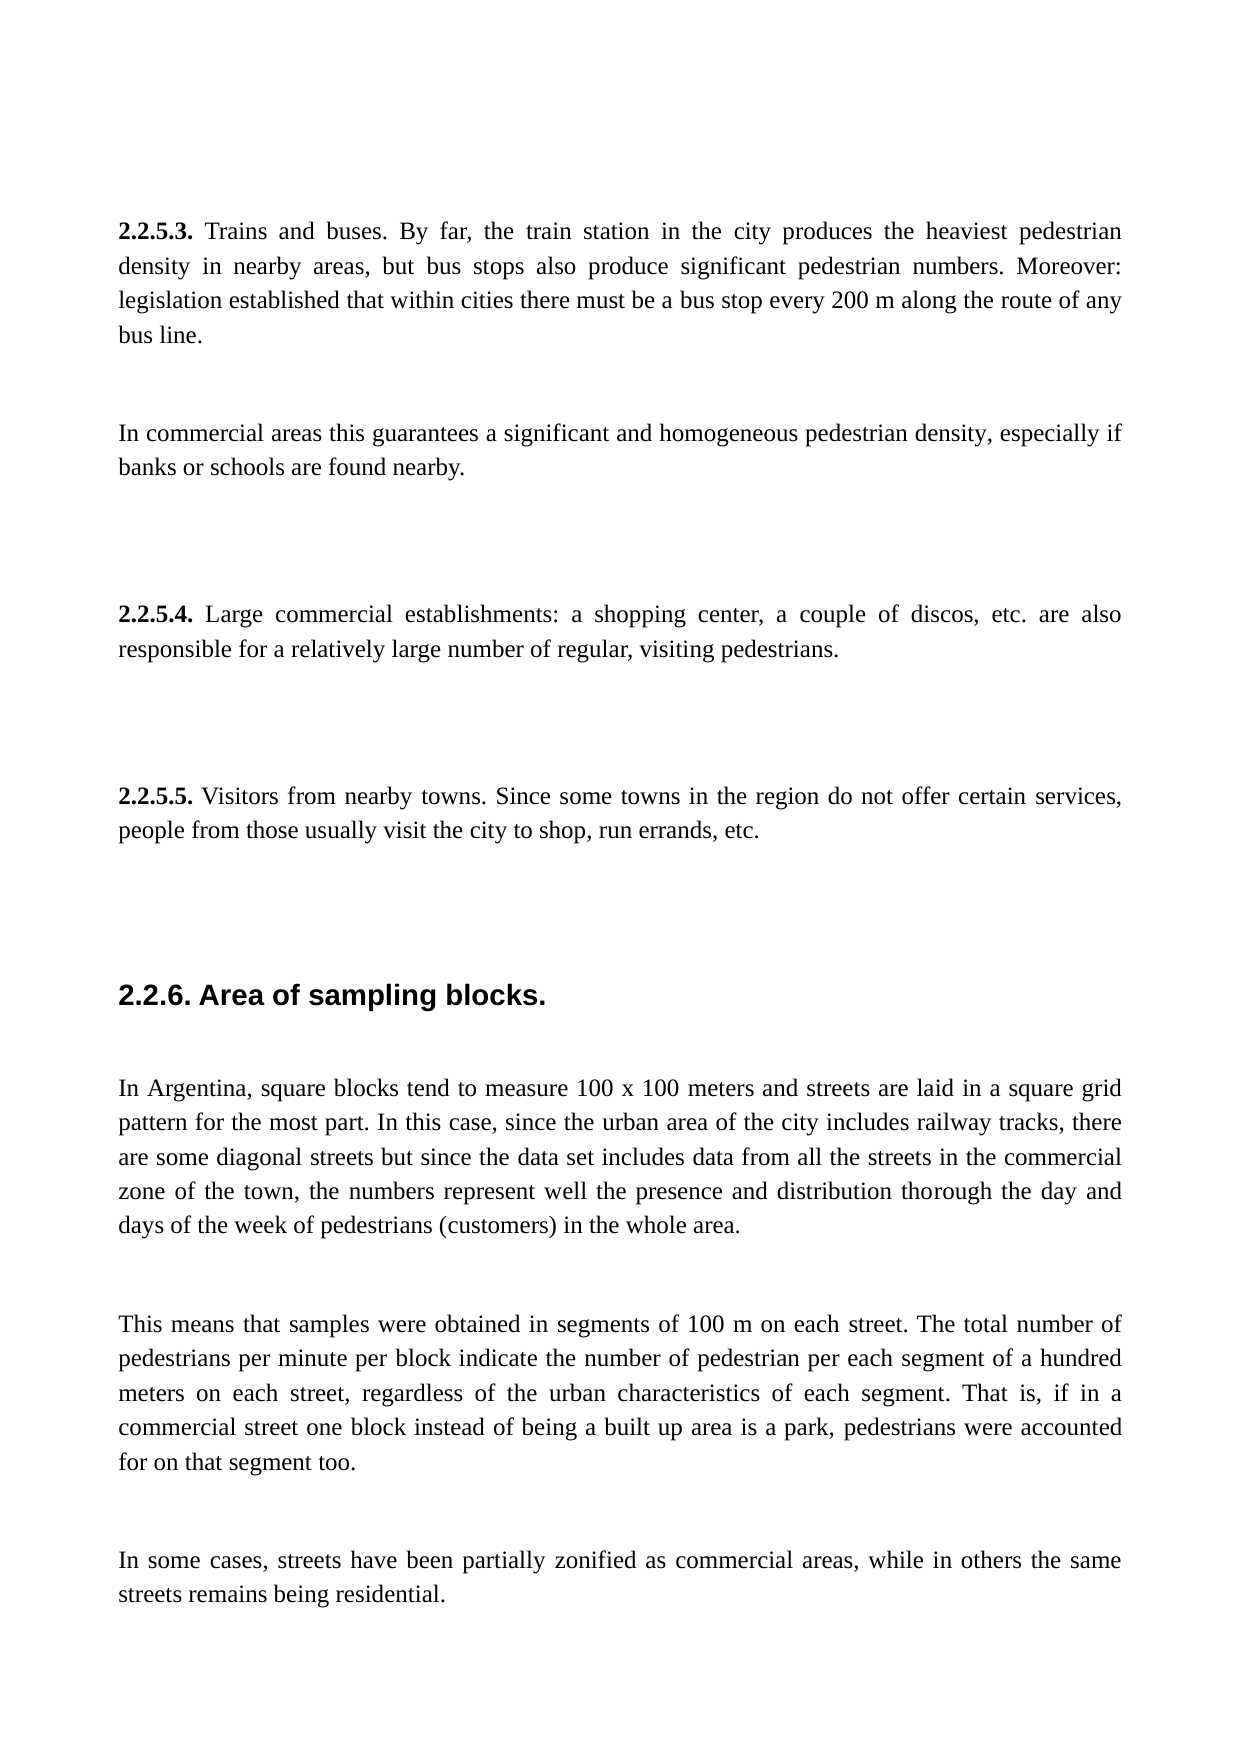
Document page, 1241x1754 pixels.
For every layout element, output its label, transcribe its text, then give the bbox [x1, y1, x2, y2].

text In commercial areas this guarantees a significant and homogeneous pedestrian density, especially if banks or schools are found nearby. [118, 418, 1122, 481]
text 2.2.5.5. Visitors from nearby towns. Since some towns in the region do not offer certain services, people from those usually visit the city to shop, run errands, etc. [118, 781, 1122, 844]
text 2.2.5.3. Trains and buses. By far, the train station in the city produces the heaviest pedestrian density in nearby areas, but bus stops also produce significant pedestrian numbers. Moreover: legislation established that within cities there must be a bus stop every 200 m along the route of any bus line. [118, 216, 1122, 348]
text In some cases, streets have been partially zonified as commercial areas, while in others the same streets remains being residential. [118, 1545, 1122, 1608]
subtitle 2.2.6. Area of sampling blocks. [118, 977, 1122, 1011]
text 2.2.5.4. Large commercial establishments: a shopping center, a couple of discos, etc. are also responsible for a relatively large number of regular, visiting pedestrians. [118, 599, 1122, 663]
text In Argentina, square blocks tend to measure 100 x 100 meters and streets are laid in a square grid pattern for the most part. In this case, since the urban area of the city includes railway tracks, there are some diagonal streets but since the data set includes data from all the streets in the commercial zone of the town, the numbers represent well the presence and distribution thorough the day and days of the week of pedestrians (customers) in the whole area. [118, 1073, 1122, 1239]
text This means that samples were obtained in segments of 100 m on each street. The total number of pedestrians per minute per block indicate the number of pedestrian per each segment of a hundred meters on each street, regardless of the urban characteristics of each segment. That is, if in a commercial street one block instead of being a built up area is a park, pedestrians were accounted for on that segment too. [118, 1309, 1122, 1475]
